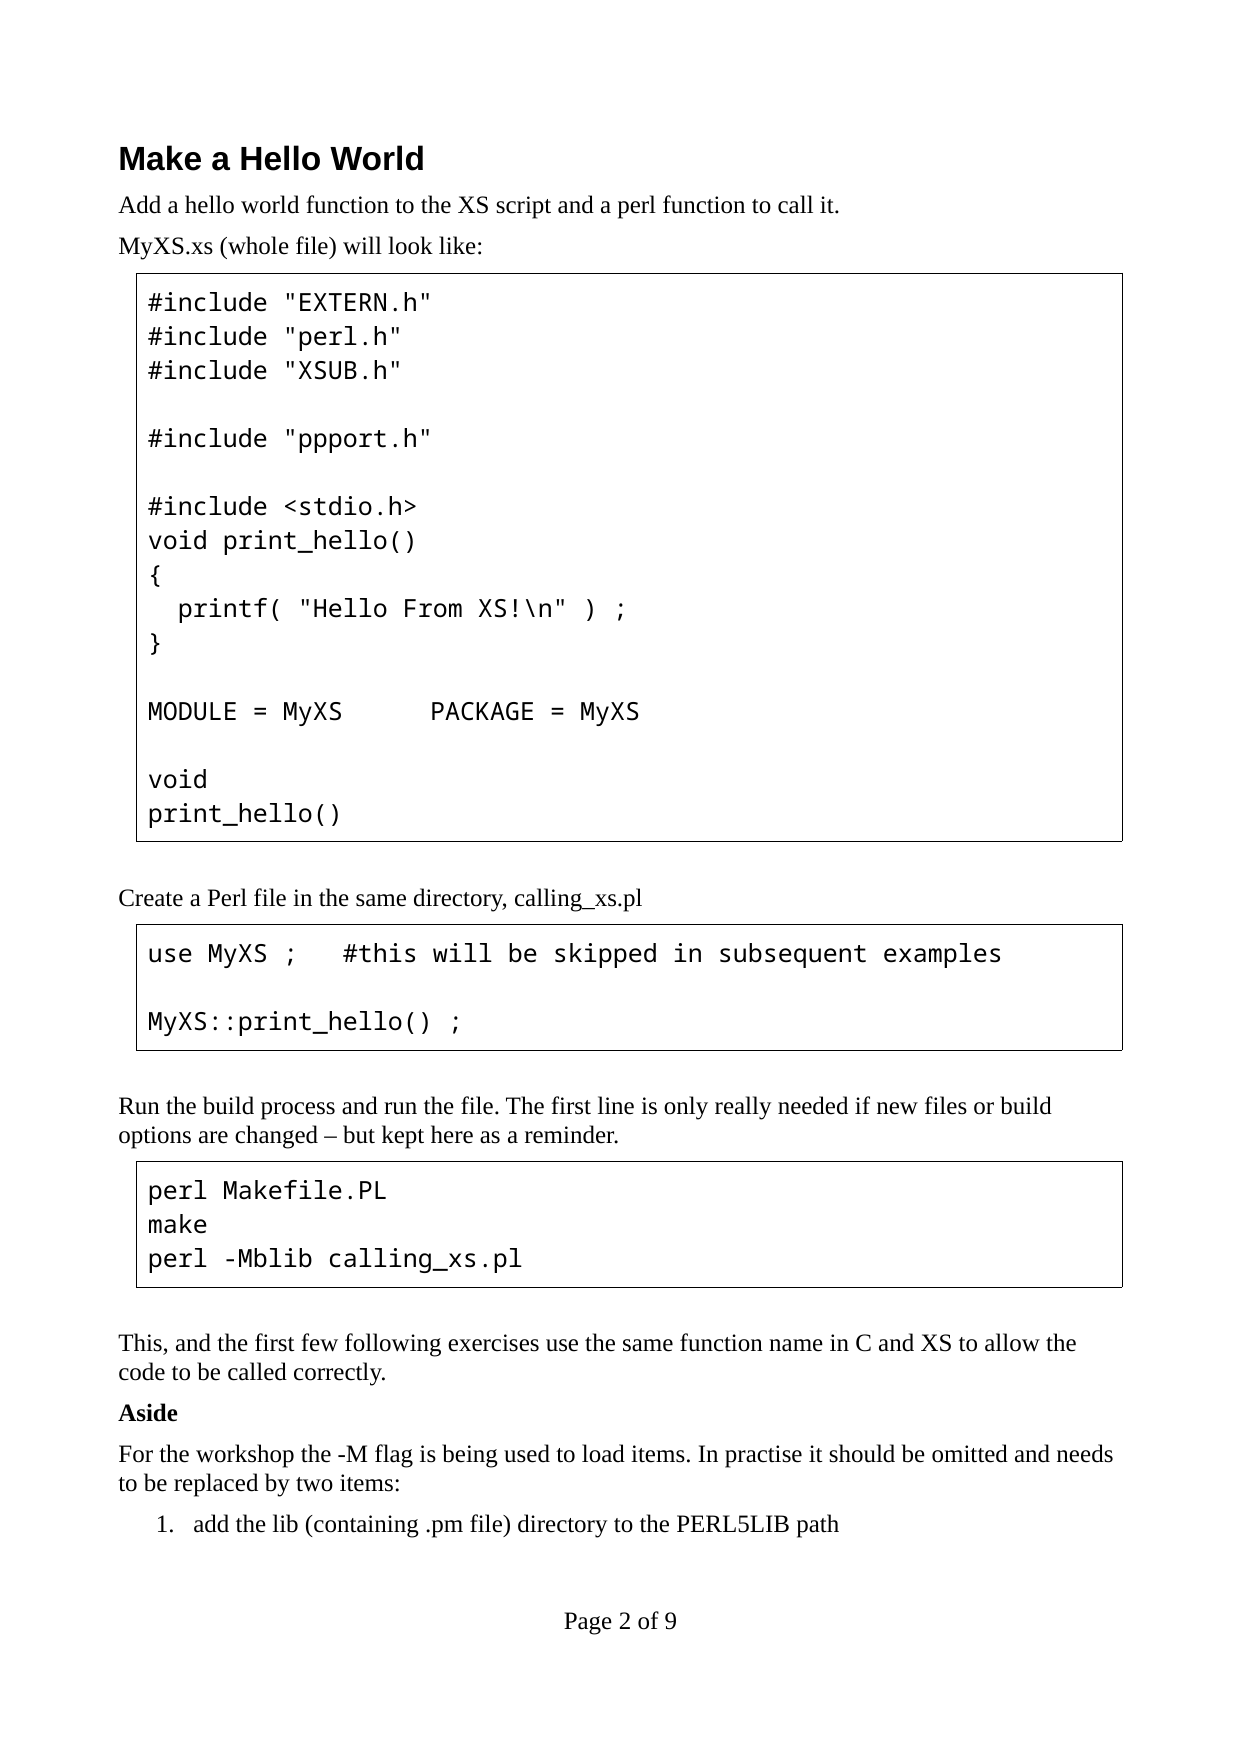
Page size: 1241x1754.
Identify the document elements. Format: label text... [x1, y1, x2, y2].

text } [137, 613, 1122, 659]
text void print_hello() [137, 511, 1122, 545]
text void [137, 749, 1122, 783]
text Aside [118, 1398, 1122, 1427]
text Create a Perl file in the same directory, calling_xs.pl [118, 883, 1122, 911]
text #include "XSUB.h" [137, 341, 1122, 387]
text MODULE = MyXS PACKAGE = MyXS [137, 681, 1122, 727]
subtitle Make a Hello World [118, 139, 1122, 178]
text MyXS::print_hello() ; [137, 992, 1122, 1050]
text #include <stdio.h> [137, 477, 1122, 511]
text print_hello() [137, 783, 1122, 841]
text printf( "Hello From XS!\n" ) ; [137, 579, 1122, 613]
text For the workshop the -M flag is being used to load items. In practise it should be omitted and needs to be replaced by two items: [118, 1439, 1122, 1497]
text { [137, 545, 1122, 579]
text MyXS.xs (whole file) will look like: [118, 231, 1122, 260]
text #include "EXTERN.h" #include "perl.h" [137, 274, 1122, 341]
text Run the build process and run the file. The first line is only really needed if new files or build options are changed – but kept here as a reminder. [118, 1091, 1122, 1148]
text Add a hello world function to the XS script and a perl function to call it. [118, 190, 1122, 219]
text #include "ppport.h" [137, 409, 1122, 455]
text use MyXS ; #this will be skipped in subsequent examples [137, 925, 1122, 970]
list add the lib (containing .pm file) directory to the PERL5LIB path [156, 1509, 1122, 1538]
text make [137, 1195, 1122, 1229]
text perl Makefile.PL [137, 1162, 1122, 1195]
text perl -Mblib calling_xs.pl [137, 1229, 1122, 1287]
text This, and the first few following exercises use the same function name in C and XS to allow the code to be called correctly. [118, 1328, 1122, 1386]
